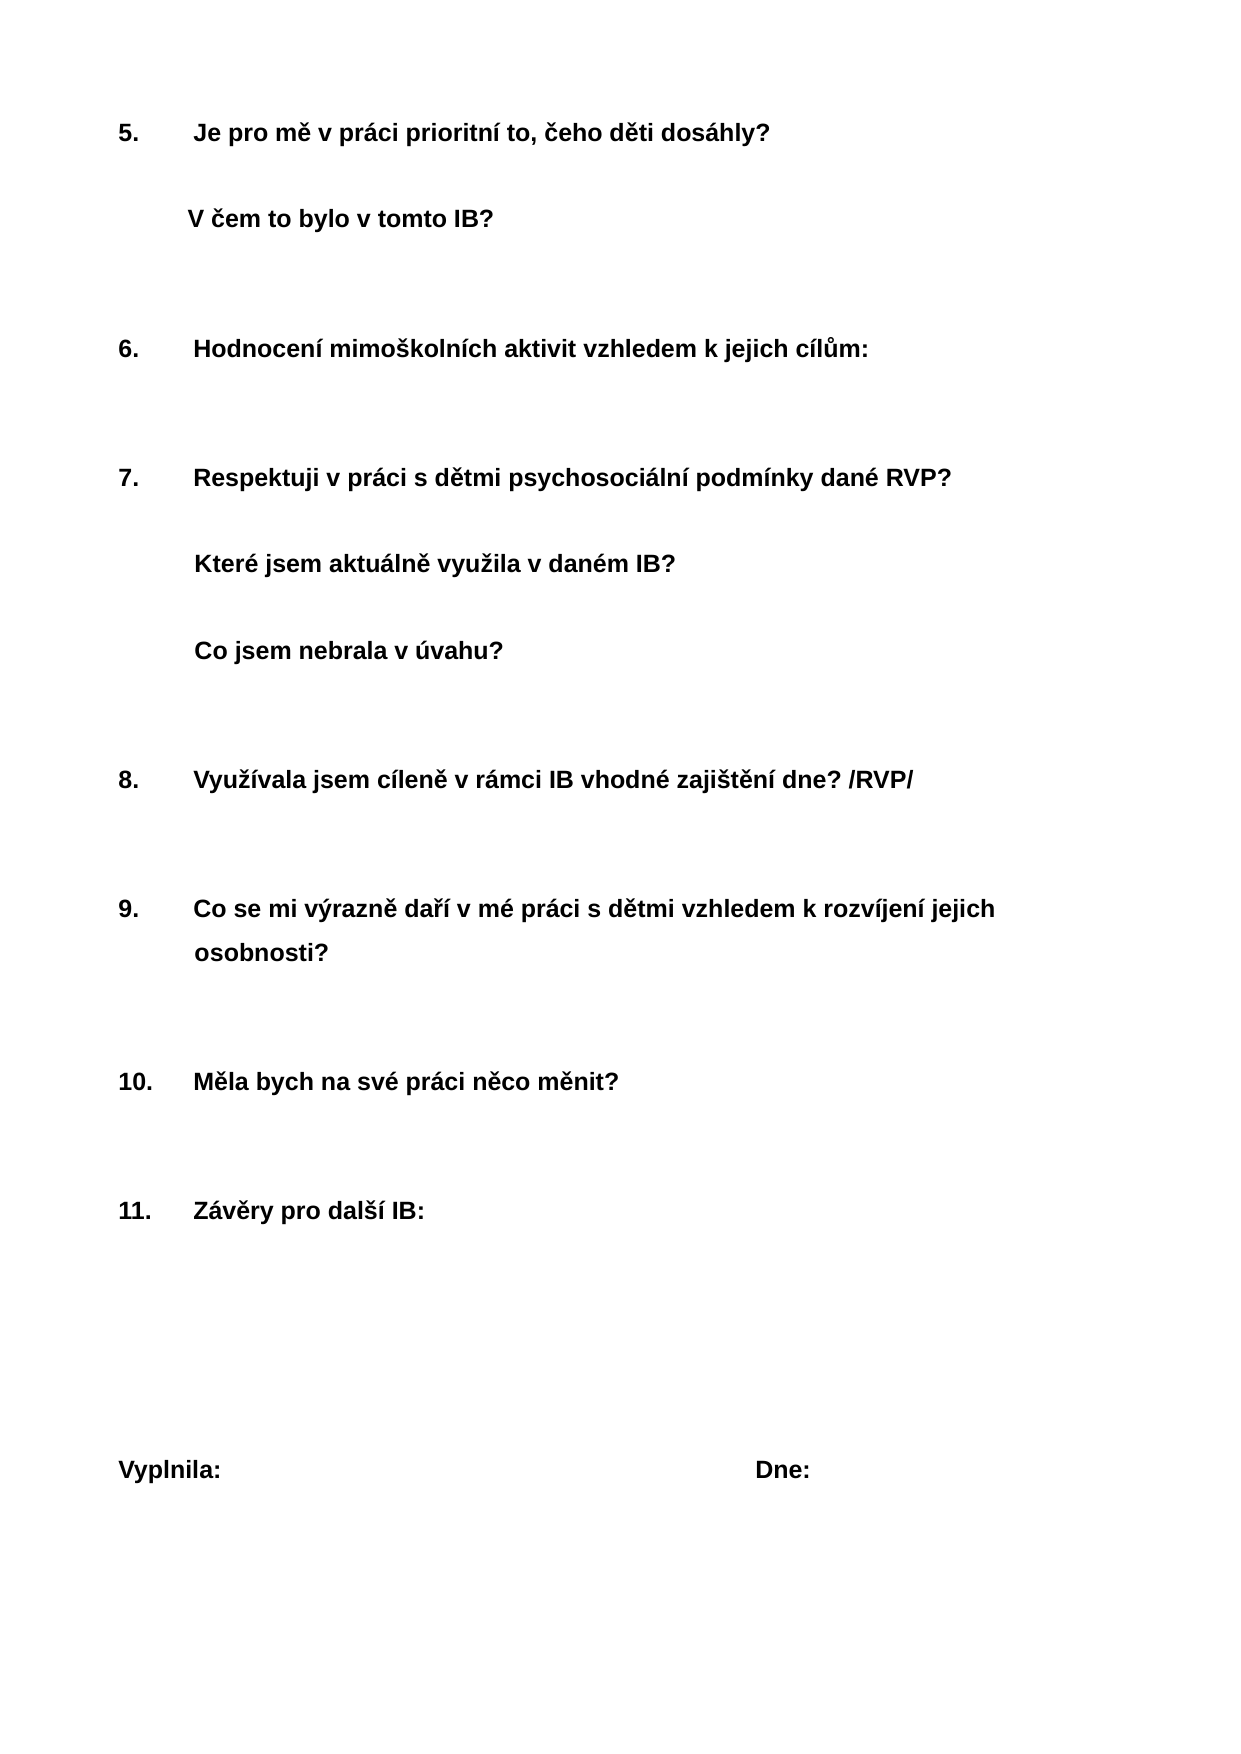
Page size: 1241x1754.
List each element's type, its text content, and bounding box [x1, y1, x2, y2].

text V čem to bylo v tomto IB? [118, 204, 1122, 233]
list Co se mi výrazně daří v mé práci s dětmi vzhledem k rozvíjení jejich [118, 894, 1122, 923]
list Využívala jsem cíleně v rámci IB vhodné zajištění dne? /RVP/ [118, 765, 1122, 794]
text Co jsem nebrala v úvahu? [118, 636, 1122, 664]
list Měla bych na své práci něco měnit? [118, 1067, 1122, 1096]
list Je pro mě v práci prioritní to, čeho děti dosáhly? [118, 118, 1122, 147]
list Respektuji v práci s dětmi psychosociální podmínky dané RVP? [118, 463, 1122, 492]
list osobnosti? [118, 937, 1122, 966]
text Které jsem aktuálně využila v daném IB? [118, 549, 1122, 578]
list Hodnocení mimoškolních aktivit vzhledem k jejich cílům: [118, 334, 1122, 362]
text Vyplnila: Dne: [118, 1455, 1122, 1484]
list Závěry pro další IB: [118, 1196, 1122, 1225]
